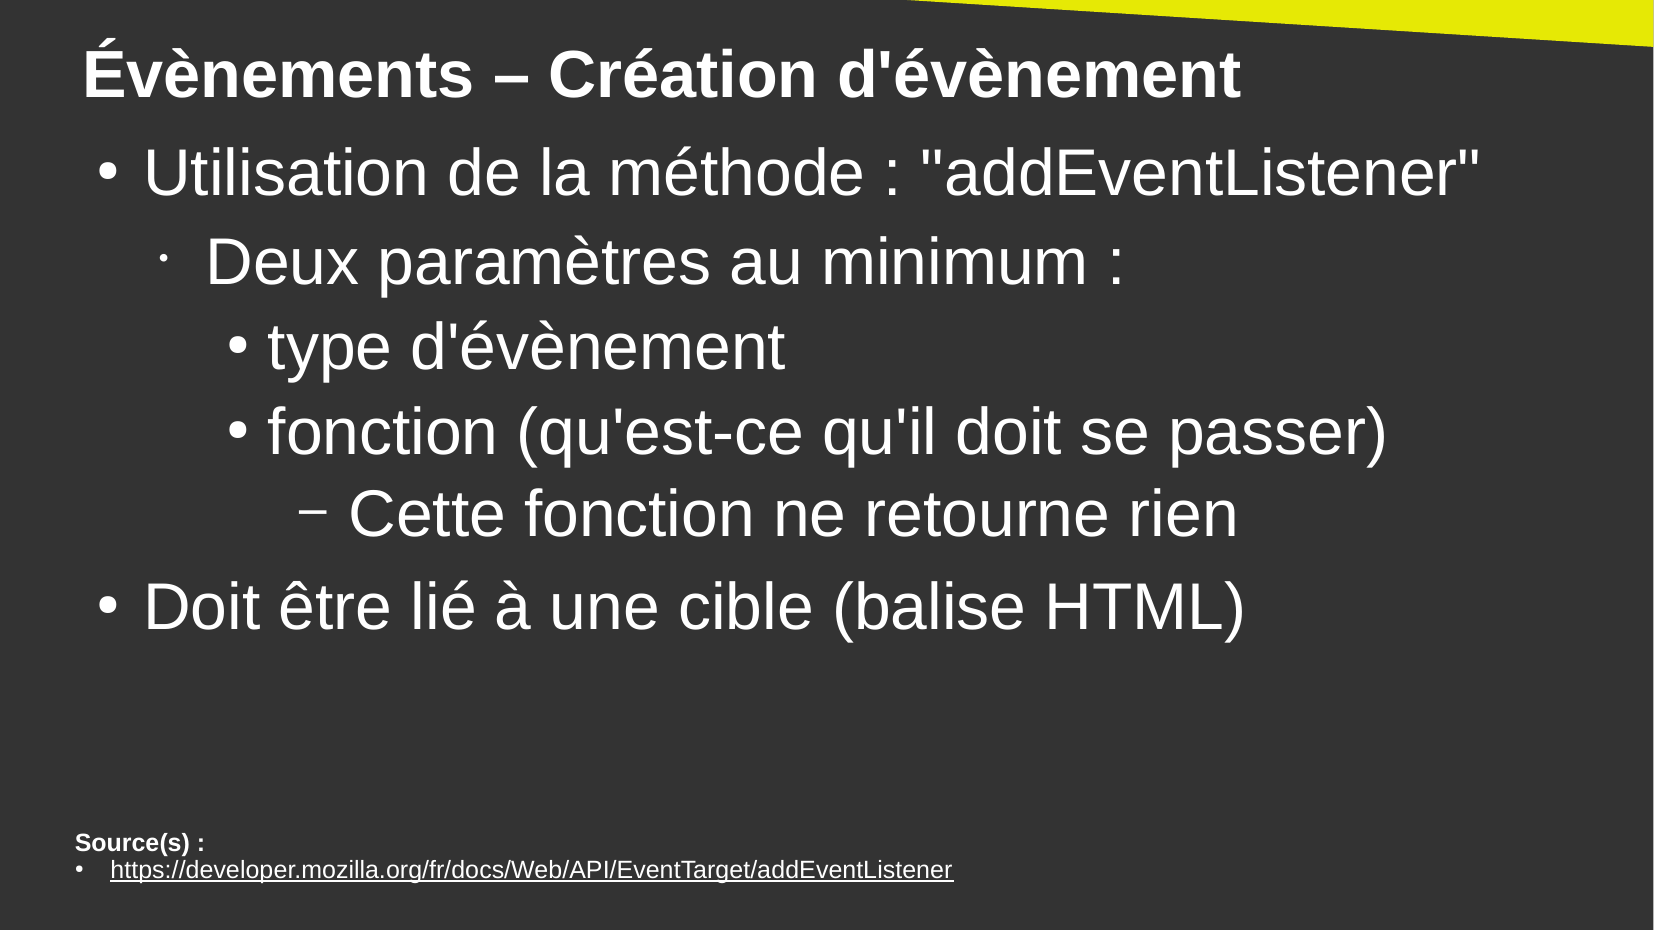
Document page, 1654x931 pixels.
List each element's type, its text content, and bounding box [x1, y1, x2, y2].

text_box Source(s) : https://developer.mozilla.org/fr/docs/Web/API/EventTarget/addEventListener [60, 820, 1583, 892]
list Utilisation de la méthode : "addEventListener" Deux paramètres au minimum : type d'évènement fonction (qu'est-ce qu'il doit se passer) Cette fonction ne retourne rien Doit être lié à une cible (balise HTML) [80, 135, 1620, 650]
text_box [907, 0, 1654, 47]
title Évènements – Création d'évènement [82, 37, 1571, 114]
